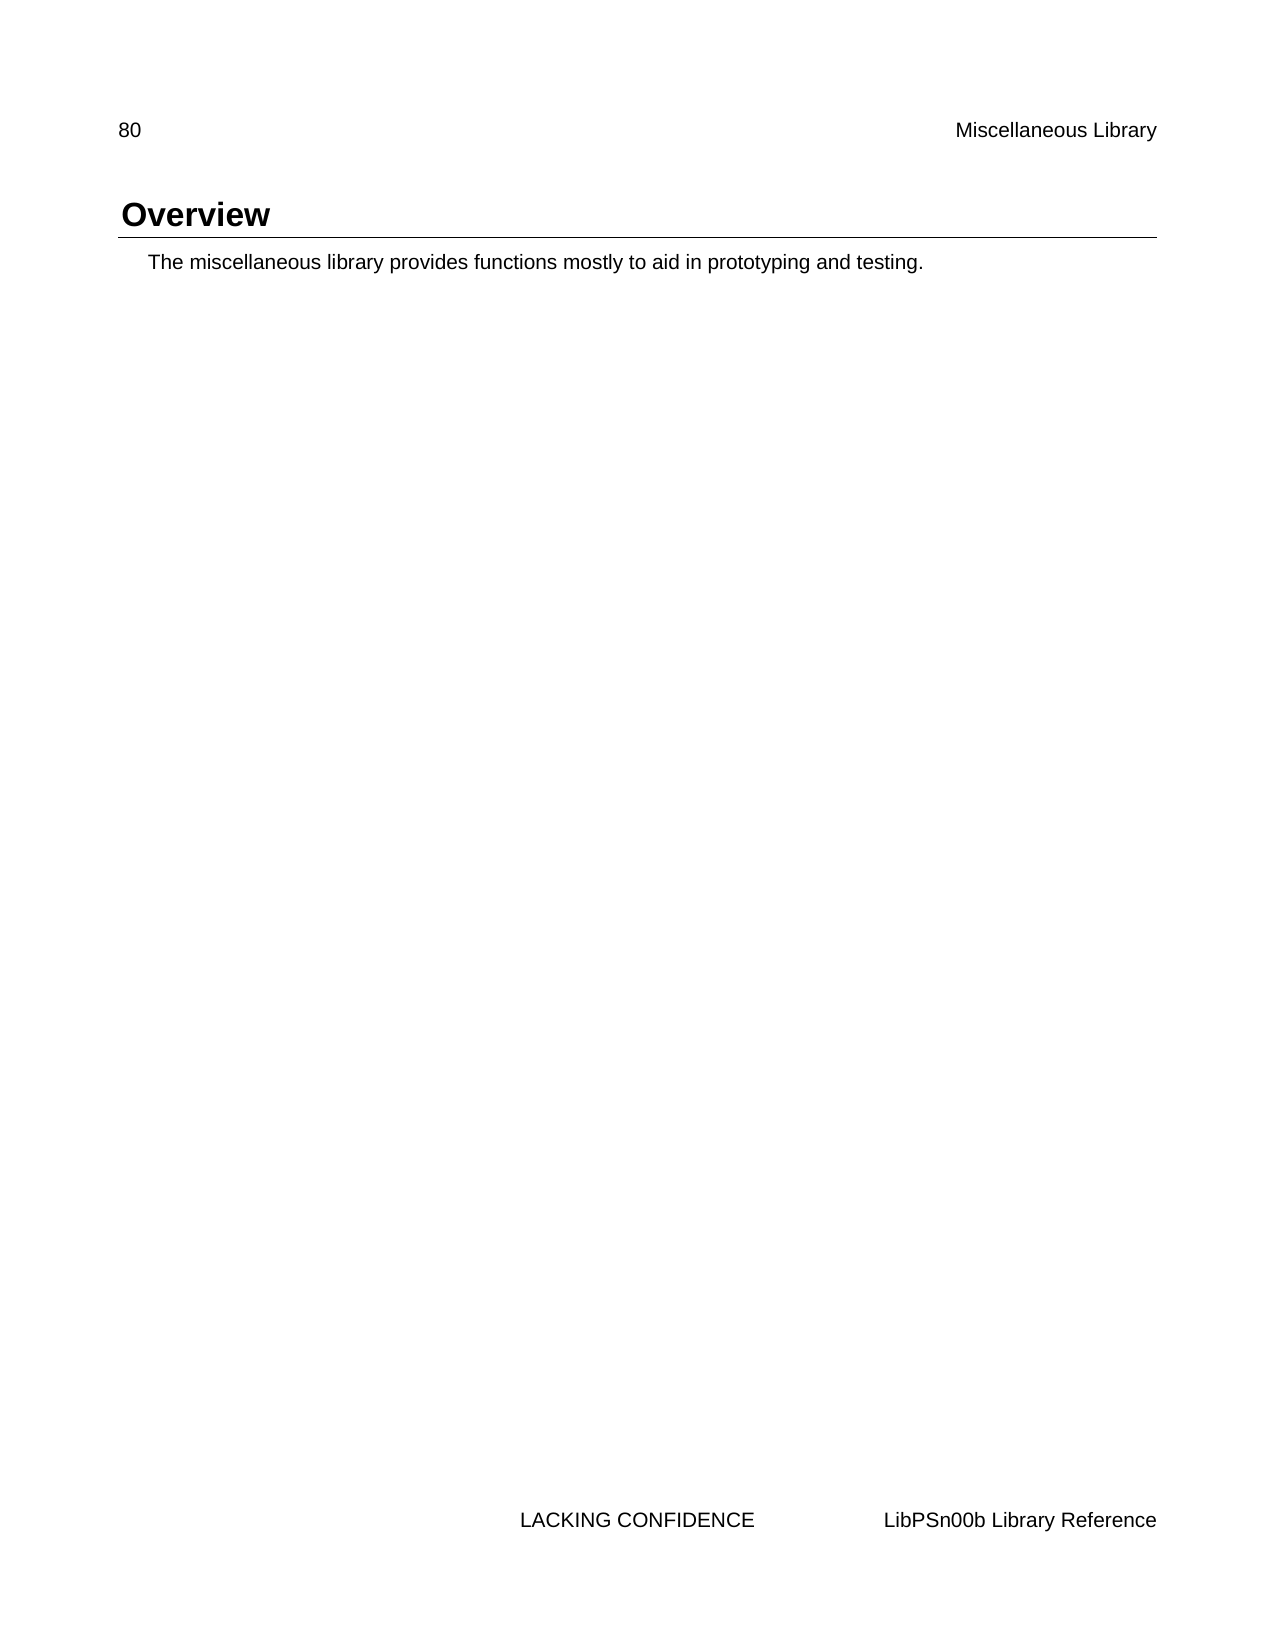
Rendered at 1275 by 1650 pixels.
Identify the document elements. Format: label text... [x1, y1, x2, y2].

subtitle Overview [118, 192, 1157, 237]
text The miscellaneous library provides functions mostly to aid in prototyping and testing. [148, 249, 1157, 273]
